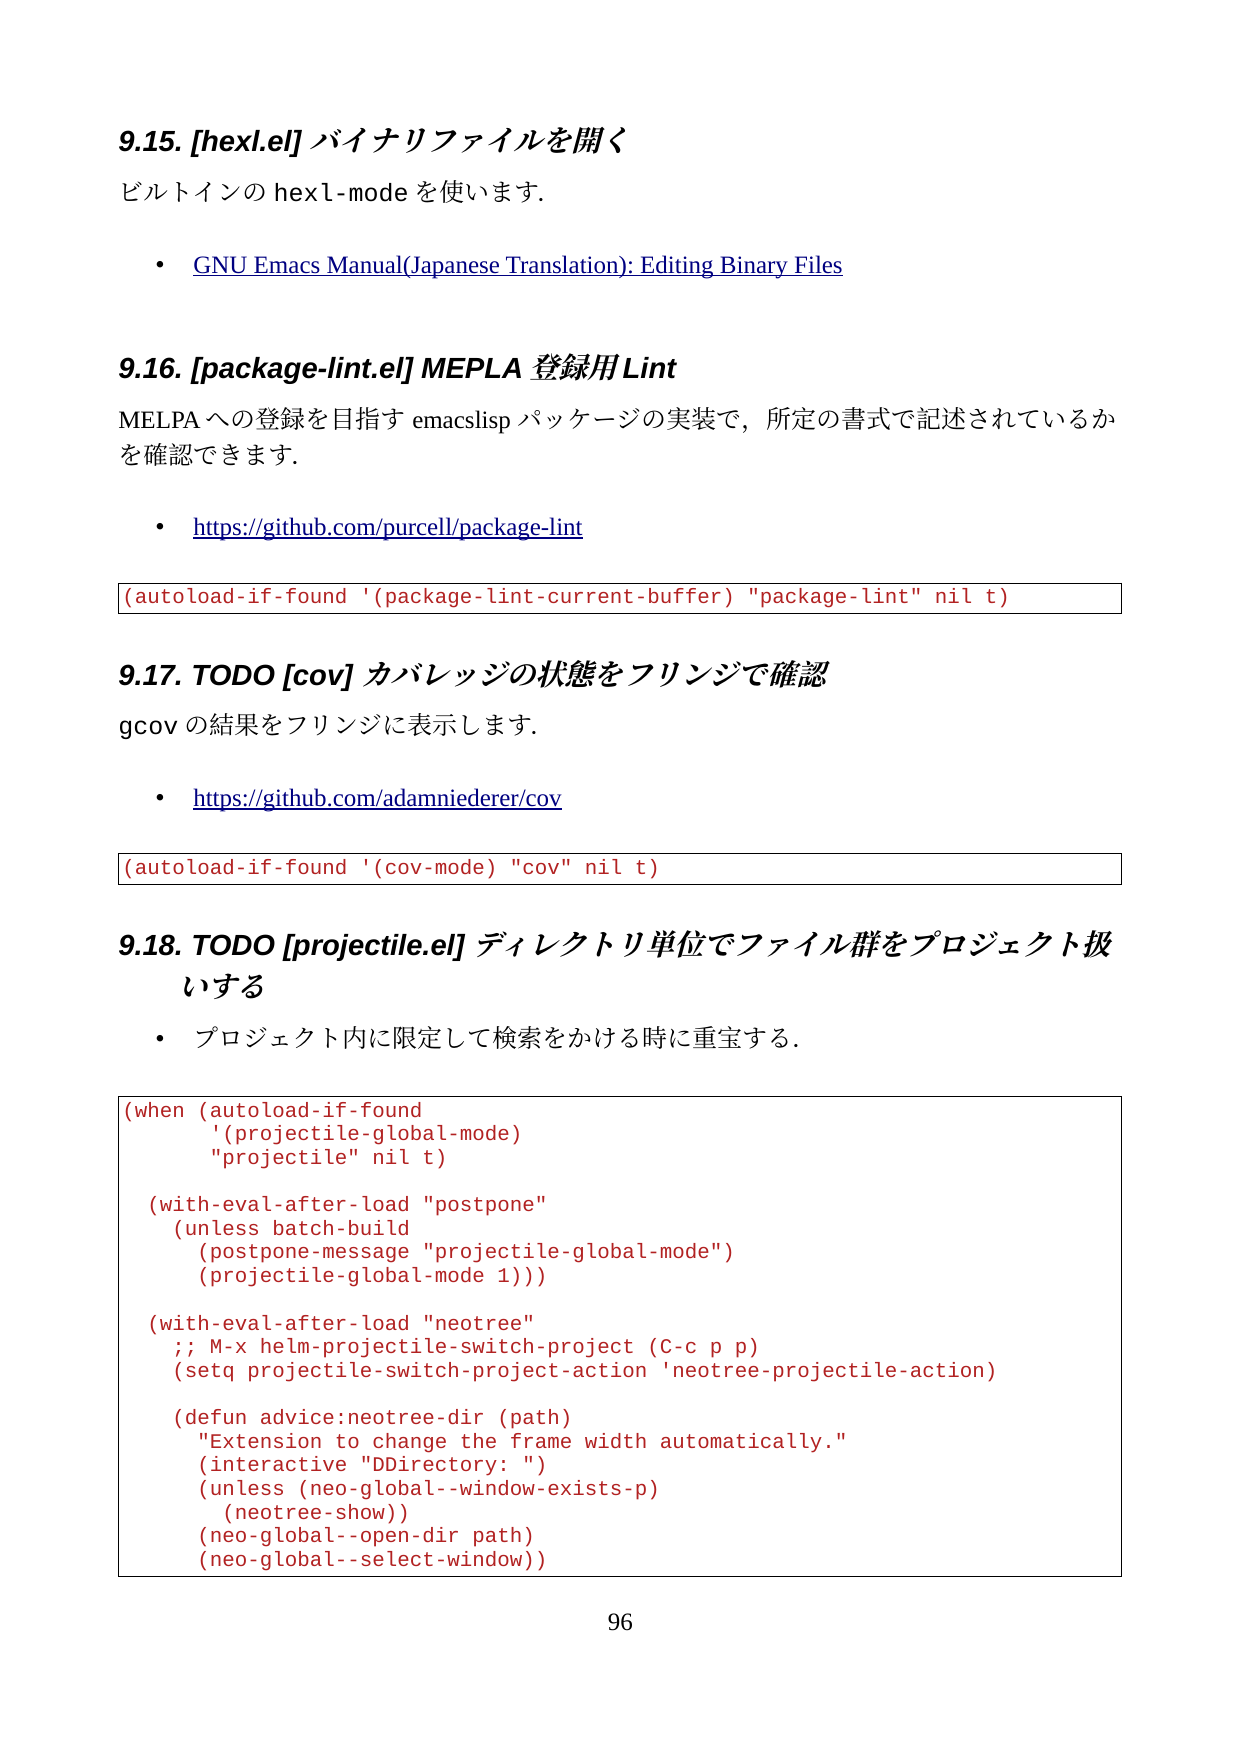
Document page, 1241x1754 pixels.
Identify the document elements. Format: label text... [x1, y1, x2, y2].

text (projectile-global-mode 1))) [119, 1261, 1121, 1285]
subtitle [hexl.el] バイナリファイルを開く [118, 118, 1122, 160]
text (autoload-if-found '(cov-mode) "cov" nil t) [119, 854, 1121, 884]
text (defun advice:neotree-dir (path) [119, 1403, 1121, 1427]
text (neo-global--select-window)) [119, 1545, 1121, 1576]
text gcov の結果をフリンジに表示します． [118, 706, 1122, 771]
text (unless (neo-global--window-exists-p) [119, 1474, 1121, 1498]
text (postpone-message "projectile-global-mode") [119, 1238, 1121, 1261]
text (with-eval-after-load "neotree" [119, 1308, 1121, 1332]
list GNU Emacs Manual(Japanese Translation): Editing Binary Files [156, 250, 1122, 307]
subtitle [package-lint.el] MEPLA登録用Lint [118, 345, 1122, 387]
text ;; M-x helm-projectile-switch-project (C-c p p) [119, 1332, 1121, 1356]
text ビルトインの hexl-mode を使います． [118, 172, 1122, 237]
text '(projectile-global-mode) [119, 1119, 1121, 1143]
text (unless batch-build [119, 1214, 1121, 1238]
text MELPAへの登録を目指す emacslisp パッケージの実装で，所定の書式で記述されているかを確認できます． [118, 399, 1122, 500]
text (when (autoload-if-found [119, 1097, 1121, 1119]
text (autoload-if-found '(package-lint-current-buffer) "package-lint" nil t) [119, 584, 1121, 613]
text "projectile" nil t) [119, 1143, 1121, 1167]
text (neo-global--open-dir path) [119, 1521, 1121, 1545]
text (neotree-show)) [119, 1498, 1121, 1521]
subtitle TODO [projectile.el] ディレクトリ単位でファイル群をプロジェクト扱いする [118, 922, 1122, 1006]
text (with-eval-after-load "postpone" [119, 1190, 1121, 1214]
text (interactive "DDirectory: ") [119, 1450, 1121, 1474]
list https://github.com/adamniederer/cov [156, 783, 1122, 841]
list プロジェクト内に限定して検索をかける時に重宝する． [156, 1018, 1122, 1083]
text "Extension to change the frame width automatically." [119, 1427, 1121, 1450]
list https://github.com/purcell/package-lint [156, 512, 1122, 570]
text (setq projectile-switch-project-action 'neotree-projectile-action) [119, 1356, 1121, 1379]
subtitle TODO [cov] カバレッジの状態をフリンジで確認 [118, 651, 1122, 693]
